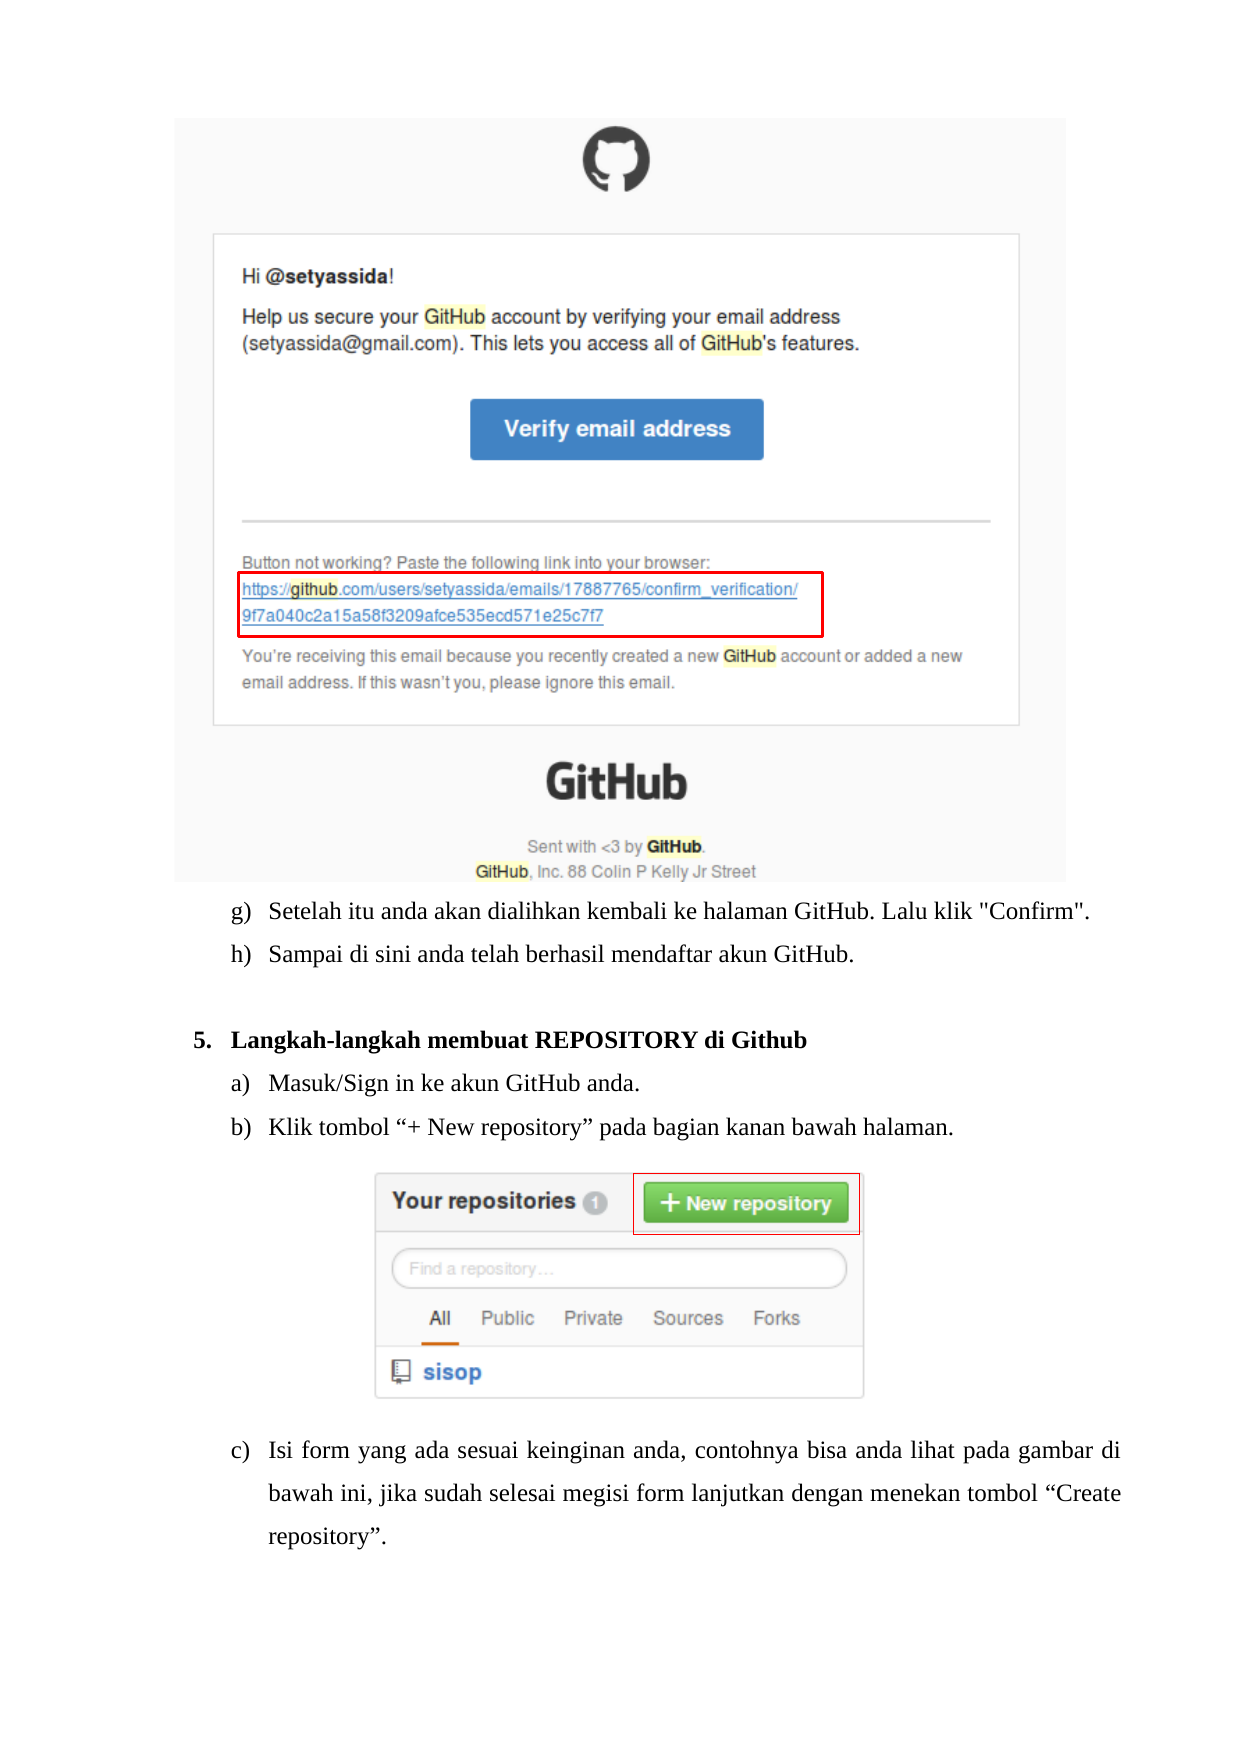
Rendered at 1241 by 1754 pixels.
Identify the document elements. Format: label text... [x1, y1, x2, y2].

list Langkah-langkah membuat REPOSITORY di Github [193, 1025, 1122, 1054]
picture [174, 118, 1066, 882]
list Setelah itu anda akan dialihkan kembali ke halaman GitHub. Lalu klik "Confirm". [231, 882, 1122, 925]
list Isi form yang ada sesuai keinginan anda, contohnya bisa anda lihat pada gambar di bawah ini, jika sudah selesai megisi form lanjutkan dengan menekan tombol “Create repository”. [231, 1421, 1122, 1550]
picture [356, 1154, 885, 1421]
list Sampai di sini anda telah berhasil mendaftar akun GitHub. [231, 939, 1122, 968]
list Klik tombol “+ New repository” pada bagian kanan bawah halaman. [231, 1112, 1122, 1140]
list Masuk/Sign in ke akun GitHub anda. [231, 1068, 1122, 1097]
